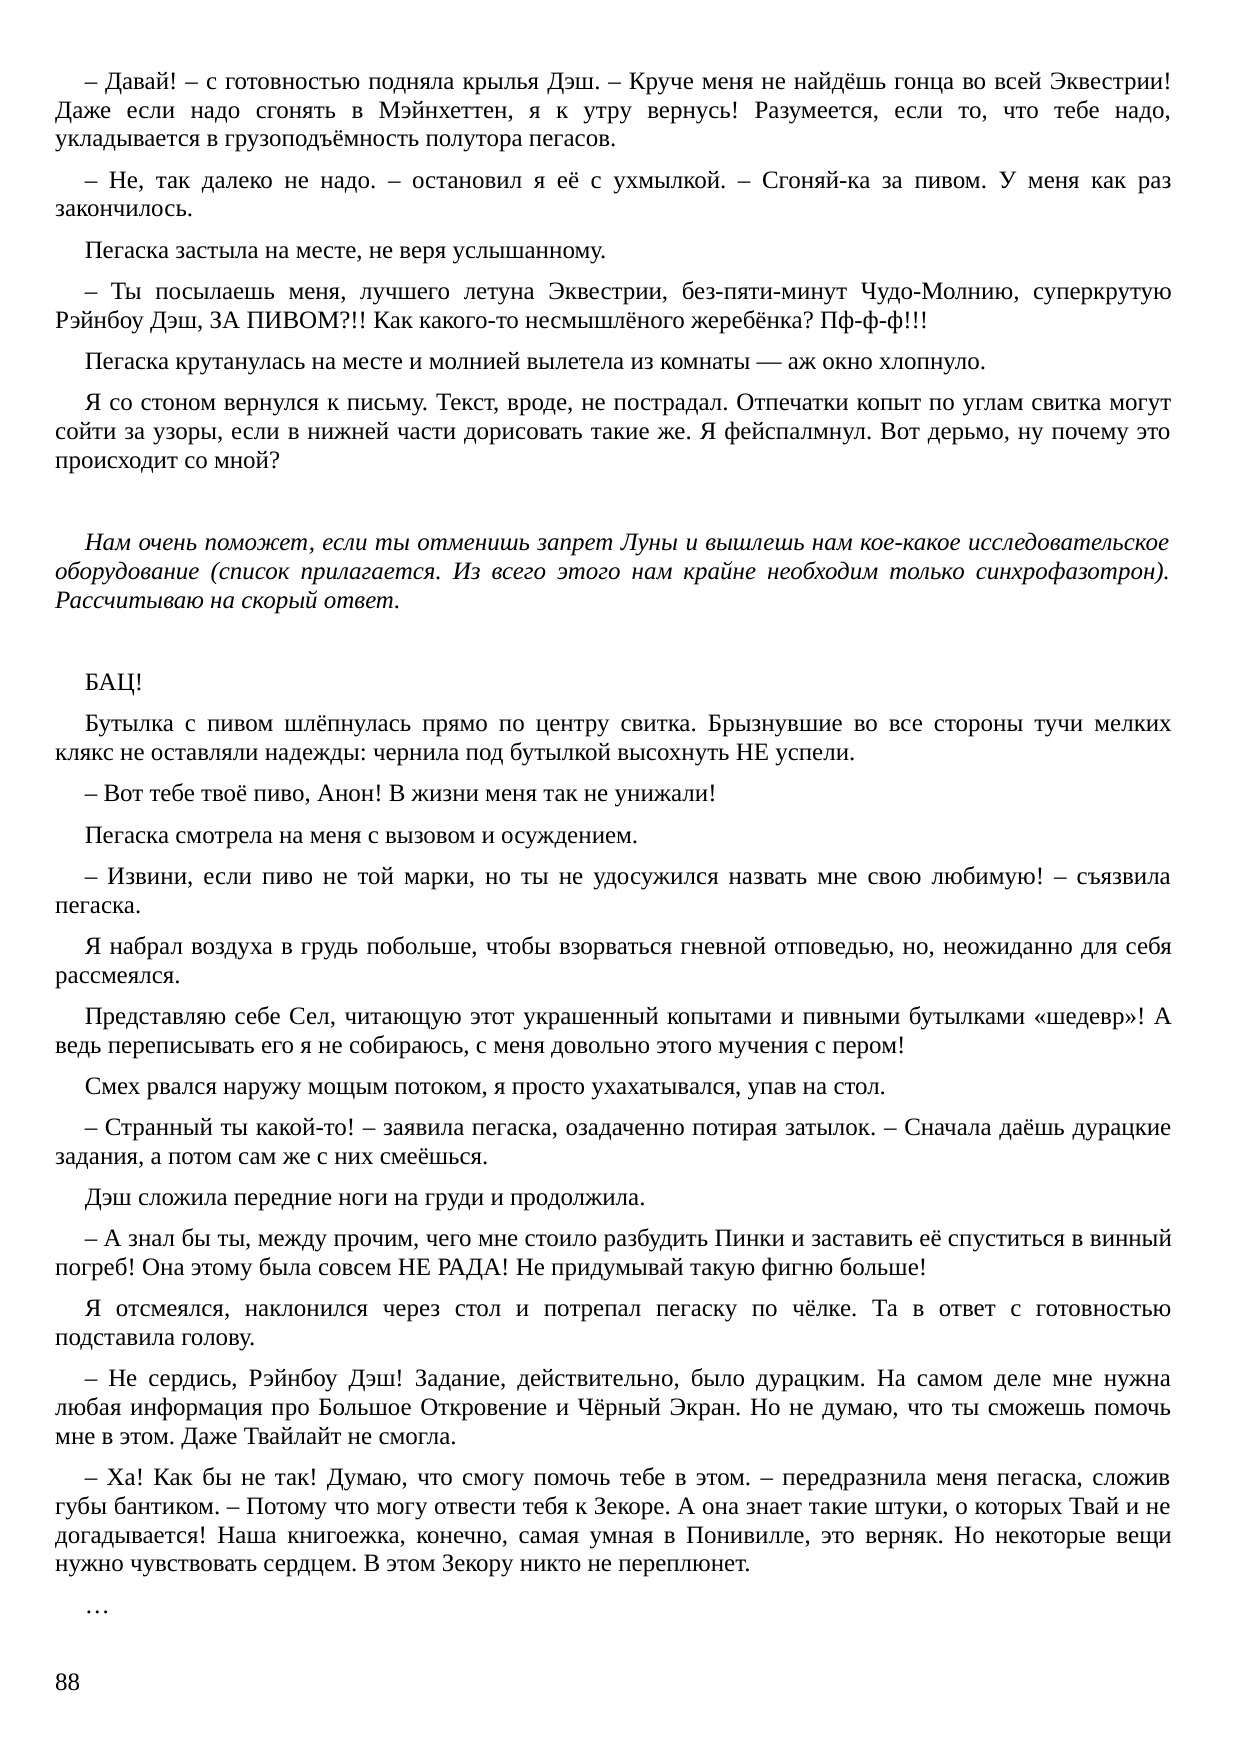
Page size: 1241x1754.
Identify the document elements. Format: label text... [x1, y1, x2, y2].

text – Ты посылаешь меня, лучшего летуна Эквестрии, без-пяти-минут Чудо-Молнию, суперкрутую Рэйнбоу Дэш, ЗА ПИВОМ?!! Как какого-то несмышлёного жеребёнка? Пф-ф-ф!!! [55, 276, 1173, 333]
text Представляю себе Сел, читающую этот украшенный копытами и пивными бутылками «шедевр»! А ведь переписывать его я не собираюсь, с меня довольно этого мучения с пером! [55, 1001, 1173, 1058]
text – Не сердись, Рэйнбоу Дэш! Задание, действительно, было дурацким. На самом деле мне нужна любая информация про Большое Откровение и Чёрный Экран. Но не думаю, что ты сможешь помочь мне в этом. Даже Твайлайт не смогла. [55, 1363, 1173, 1450]
text Пегаска смотрела на меня с вызовом и осуждением. [55, 820, 1173, 848]
text Нам очень поможет, если ты отменишь запрет Луны и вышлешь нам кое-какое исследовательское оборудование (список прилагается. Из всего этого нам крайне необходим только синхрофазотрон). Рассчитываю на скорый ответ. [55, 527, 1173, 613]
text Смех рвался наружу мощым потоком, я просто ухахатывался, упав на стол. [55, 1071, 1173, 1100]
text – Ха! Как бы не так! Думаю, что смогу помочь тебе в этом. – передразнила меня пегаска, сложив губы бантиком. – Потому что могу отвести тебя к Зекоре. А она знает такие штуки, о которых Твай и не догадывается! Наша книгоежка, конечно, самая умная в Понивилле, это верняк. Но некоторые вещи нужно чувствовать сердцем. В этом Зекору никто не переплюнет. [55, 1462, 1173, 1577]
text Я отсмеялся, наклонился через стол и потрепал пегаску по чёлке. Та в ответ с готовностью подставила голову. [55, 1293, 1173, 1351]
text – Не, так далеко не надо. – остановил я её с ухмылкой. – Сгоняй-ка за пивом. У меня как раз закончилось. [55, 165, 1173, 222]
text – Давай! – с готовностью подняла крылья Дэш. – Круче меня не найдёшь гонца во всей Эквестрии! Даже если надо сгонять в Мэйнхеттен, я к утру вернусь! Разумеется, если то, что тебе надо, укладывается в грузоподъёмность полутора пегасов. [55, 66, 1173, 152]
text – Извини, если пиво не той марки, но ты не удосужился назвать мне свою любимую! – съязвила пегаска. [55, 861, 1173, 918]
text Пегаска крутанулась на месте и молнией вылетела из комнаты — аж окно хлопнуло. [55, 346, 1173, 375]
text … [55, 1590, 1173, 1618]
text – А знал бы ты, между прочим, чего мне стоило разбудить Пинки и заставить её спуститься в винный погреб! Она этому была совсем НЕ РАДА! Не придумывай такую фигню больше! [55, 1223, 1173, 1281]
text – Странный ты какой-то! – заявила пегаска, озадаченно потирая затылок. – Сначала даёшь дурацкие задания, а потом сам же с них смеёшься. [55, 1112, 1173, 1170]
text Я со стоном вернулся к письму. Текст, вроде, не пострадал. Отпечатки копыт по углам свитка могут сойти за узоры, если в нижней части дорисовать такие же. Я фейспалмнул. Вот дерьмо, ну почему это происходит со мной? [55, 387, 1173, 473]
text Бутылка с пивом шлёпнулась прямо по центру свитка. Брызнувшие во все стороны тучи мелких клякс не оставляли надежды: чернила под бутылкой высохнуть НЕ успели. [55, 708, 1173, 766]
text Пегаска застыла на месте, не веря услышанному. [55, 235, 1173, 263]
text – Вот тебе твоё пиво, Анон! В жизни меня так не унижали! [55, 778, 1173, 807]
text БАЦ! [55, 667, 1173, 696]
text Дэш сложила передние ноги на груди и продолжила. [55, 1182, 1173, 1211]
text Я набрал воздуха в грудь побольше, чтобы взорваться гневной отповедью, но, неожиданно для себя рассмеялся. [55, 931, 1173, 988]
